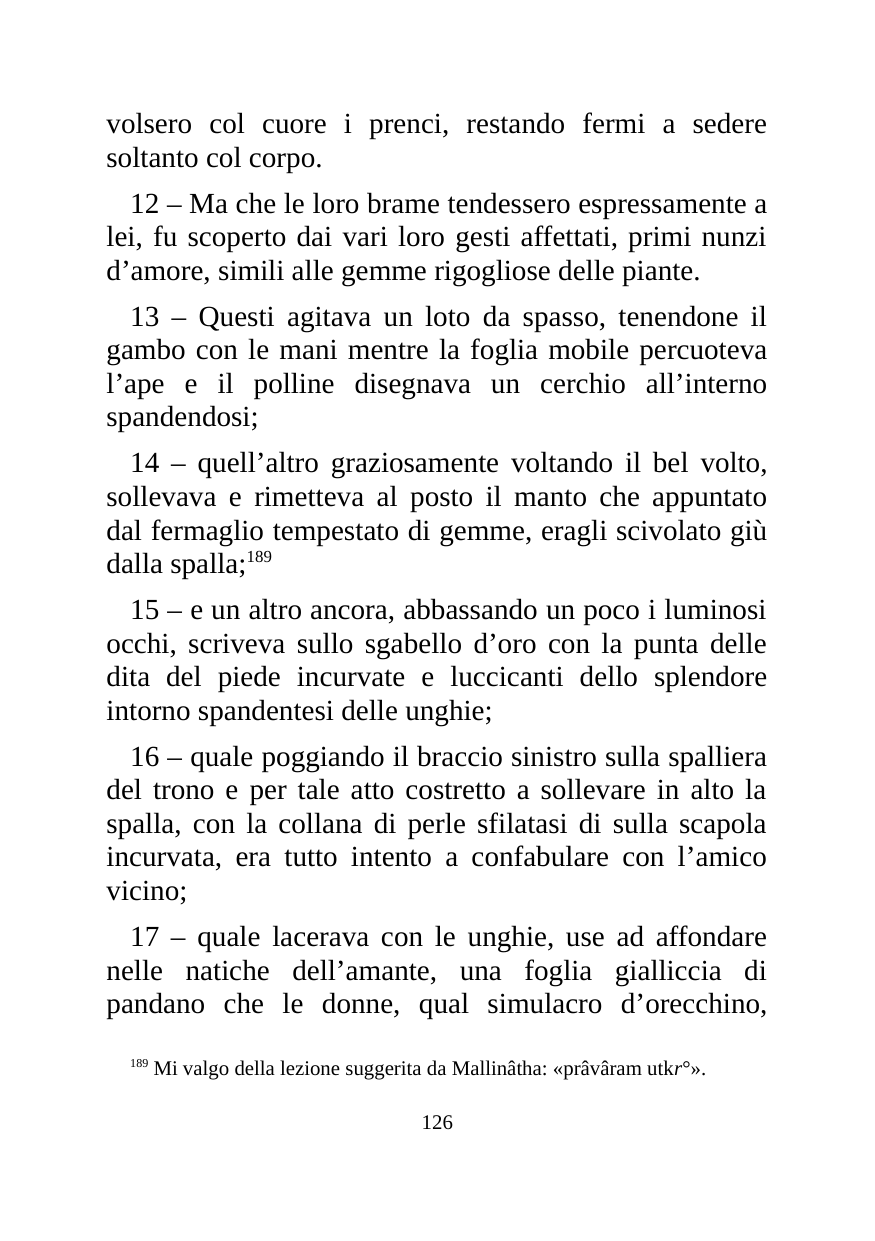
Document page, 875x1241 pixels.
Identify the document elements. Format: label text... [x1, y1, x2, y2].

text 12 – Ma che le loro brame tendessero espressamente a lei, fu scoperto dai vari loro gesti affettati, primi nunzi d’amore, simili alle gemme rigogliose delle piante. [106, 186, 768, 286]
text Mi valgo della lezione suggerita da Mallinâtha: «prâvâram utkr°». [106, 1056, 768, 1080]
text 13 – Questi agitava un loto da spasso, tenendone il gambo con le mani mentre la foglia mobile percuoteva l’ape e il polline disegnava un cerchio all’interno spandendosi; [106, 299, 768, 433]
text 14 – quell’altro graziosamente voltando il bel volto, sollevava e rimetteva al posto il manto che appuntato dal fermaglio tempestato di gemme, eragli scivolato giù dalla spalla; [106, 446, 768, 580]
text volsero col cuore i prenci, restando fermi a sedere soltanto col corpo. [106, 106, 768, 173]
text 17 – quale lacerava con le unghie, use ad affondare nelle natiche dell’amante, una foglia gialliccia di pandano che le donne, qual simulacro d’orecchino, [106, 919, 768, 1020]
text 15 – e un altro ancora, abbassando un poco i luminosi occhi, scriveva sullo sgabello d’oro con la punta delle dita del piede incurvate e luccicanti dello splendore intorno spandentesi delle unghie; [106, 592, 768, 726]
text 16 – quale poggiando il braccio sinistro sulla spalliera del trono e per tale atto costretto a sollevare in alto la spalla, con la collana di perle sfilatasi di sulla scapola incurvata, era tutto intento a confabulare con l’amico vicino; [106, 739, 768, 907]
